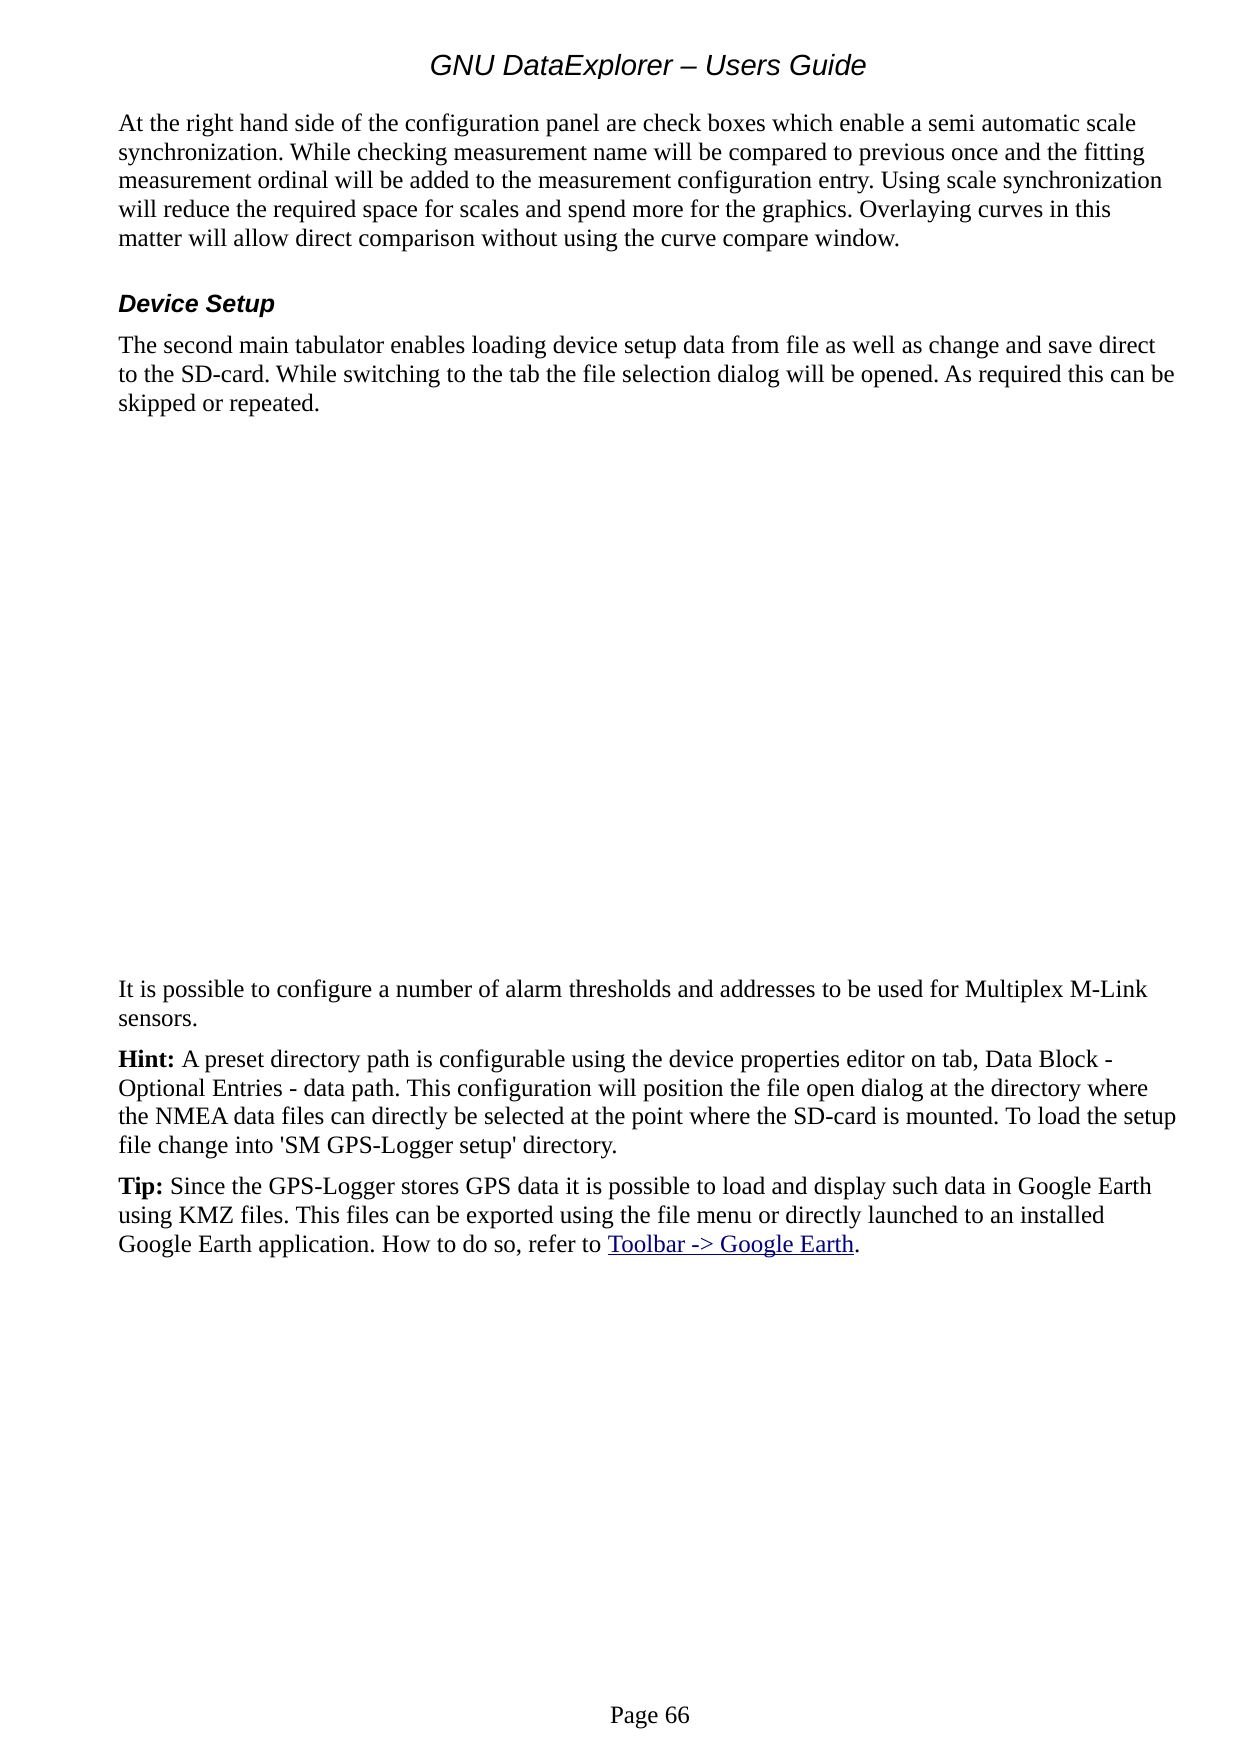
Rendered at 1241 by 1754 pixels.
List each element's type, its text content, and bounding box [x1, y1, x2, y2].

subtitle Device Setup [118, 289, 1181, 318]
text It is possible to configure a number of alarm thresholds and addresses to be used for Multiplex M-Link sensors. [118, 974, 1181, 1031]
text The second main tabulator enables loading device setup data from file as well as change and save direct to the SD-card. While switching to the tab the file selection dialog will be opened. As required this can be skipped or repeated. [118, 330, 1181, 417]
text Tip: Since the GPS-Logger stores GPS data it is possible to load and display such data in Google Earth using KMZ files. This files can be exported using the file menu or directly launched to an installed Google Earth application. How to do so, refer to Toolbar -> Google Earth. [118, 1171, 1181, 1258]
text At the right hand side of the configuration panel are check boxes which enable a semi automatic scale synchronization. While checking measurement name will be compared to previous once and the fitting measurement ordinal will be added to the measurement configuration entry. Using scale synchronization will reduce the required space for scales and spend more for the graphics. Overlaying curves in this matter will allow direct comparison without using the curve compare window. [118, 108, 1181, 252]
text Hint: A preset directory path is configurable using the device properties editor on tab, Data Block - Optional Entries - data path. This configuration will position the file open dialog at the directory where the NMEA data files can directly be selected at the point where the SD-card is mounted. To load the setup file change into 'SM GPS-Logger setup' directory. [118, 1044, 1181, 1159]
